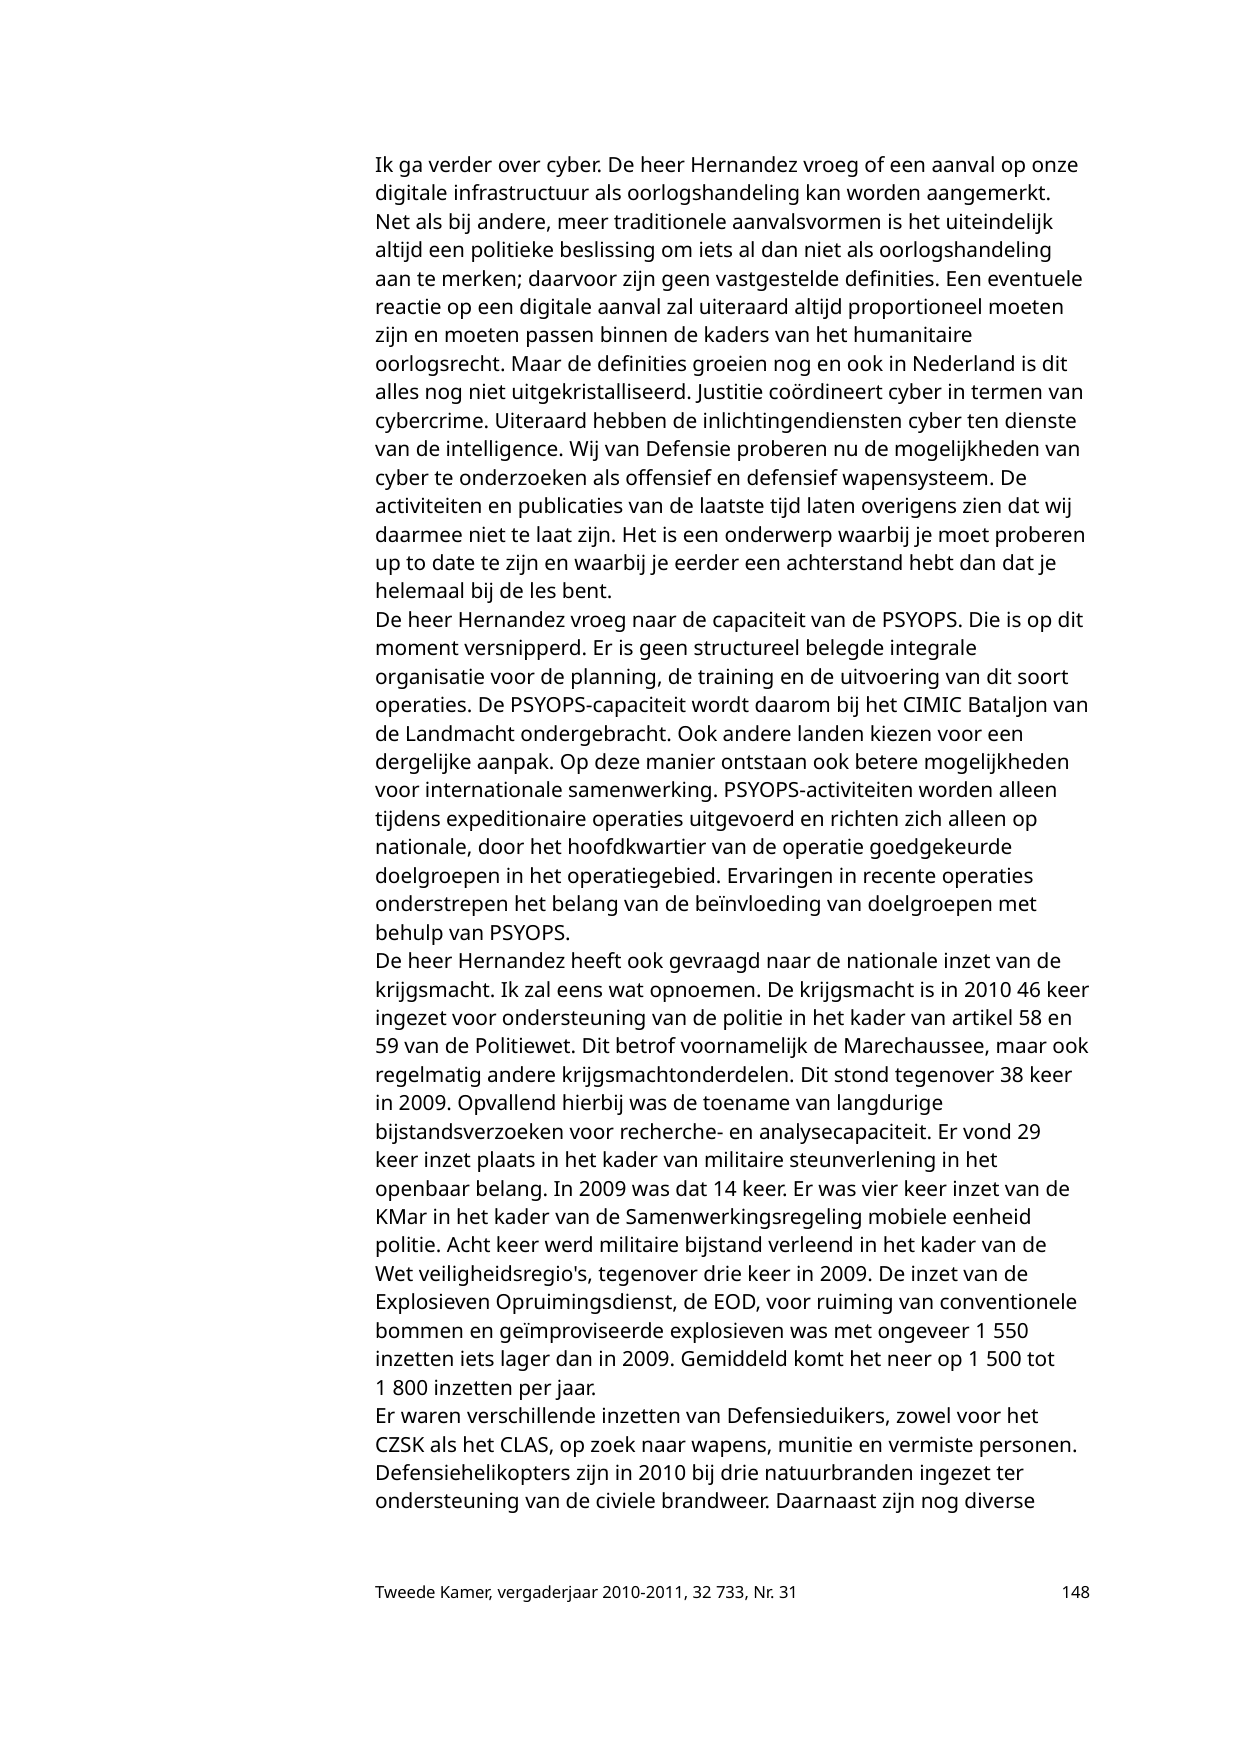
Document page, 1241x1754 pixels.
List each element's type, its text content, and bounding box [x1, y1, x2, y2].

text Ik ga verder over cyber. De heer Hernandez vroeg of een aanval op onze digitale infrastructuur als oorlogshandeling kan worden aangemerkt. Net als bij andere, meer traditionele aanvalsvormen is het uiteindelijk altijd een politieke beslissing om iets al dan niet als oorlogshandeling aan te merken; daarvoor zijn geen vastgestelde definities. Een eventuele reactie op een digitale aanval zal uiteraard altijd proportioneel moeten zijn en moeten passen binnen de kaders van het humanitaire oorlogsrecht. Maar de definities groeien nog en ook in Nederland is dit alles nog niet uitgekristalliseerd. Justitie coördineert cyber in termen van cybercrime. Uiteraard hebben de inlichtingendiensten cyber ten dienste van de intelligence. Wij van Defensie proberen nu de mogelijkheden van cyber te onderzoeken als offensief en defensief wapensysteem. De activiteiten en publicaties van de laatste tijd laten overigens zien dat wij daarmee niet te laat zijn. Het is een onderwerp waarbij je moet proberen up to date te zijn en waarbij je eerder een achterstand hebt dan dat je helemaal bij de les bent. [375, 150, 1090, 605]
text De heer Hernandez vroeg naar de capaciteit van de PSYOPS. Die is op dit moment versnipperd. Er is geen structureel belegde integrale organisatie voor de planning, de training en de uitvoering van dit soort operaties. De PSYOPS-capaciteit wordt daarom bij het CIMIC Bataljon van de Landmacht ondergebracht. Ook andere landen kiezen voor een dergelijke aanpak. Op deze manier ontstaan ook betere mogelijkheden voor internationale samenwerking. PSYOPS-activiteiten worden alleen tijdens expeditionaire operaties uitgevoerd en richten zich alleen op nationale, door het hoofdkwartier van de operatie goedgekeurde doelgroepen in het operatiegebied. Ervaringen in recente operaties onderstrepen het belang van de beïnvloeding van doelgroepen met behulp van PSYOPS. [375, 605, 1090, 946]
text De heer Hernandez heeft ook gevraagd naar de nationale inzet van de krijgsmacht. Ik zal eens wat opnoemen. De krijgsmacht is in 2010 46 keer ingezet voor ondersteuning van de politie in het kader van artikel 58 en 59 van de Politiewet. Dit betrof voornamelijk de Marechaussee, maar ook regelmatig andere krijgsmachtonderdelen. Dit stond tegenover 38 keer in 2009. Opvallend hierbij was de toename van langdurige bijstandsverzoeken voor recherche- en analysecapaciteit. Er vond 29 keer inzet plaats in het kader van militaire steunverlening in het openbaar belang. In 2009 was dat 14 keer. Er was vier keer inzet van de KMar in het kader van de Samenwerkingsregeling mobiele eenheid politie. Acht keer werd militaire bijstand verleend in het kader van de Wet veiligheidsregio's, tegenover drie keer in 2009. De inzet van de Explosieven Opruimingsdienst, de EOD, voor ruiming van conventionele bommen en geïmproviseerde explosieven was met ongeveer 1 550 inzetten iets lager dan in 2009. Gemiddeld komt het neer op 1 500 tot 1 800 inzetten per jaar. [375, 946, 1090, 1401]
text Er waren verschillende inzetten van Defensieduikers, zowel voor het CZSK als het CLAS, op zoek naar wapens, munitie en vermiste personen. Defensiehelikopters zijn in 2010 bij drie natuurbranden ingezet ter ondersteuning van de civiele brandweer. Daarnaast zijn nog diverse [375, 1401, 1090, 1515]
